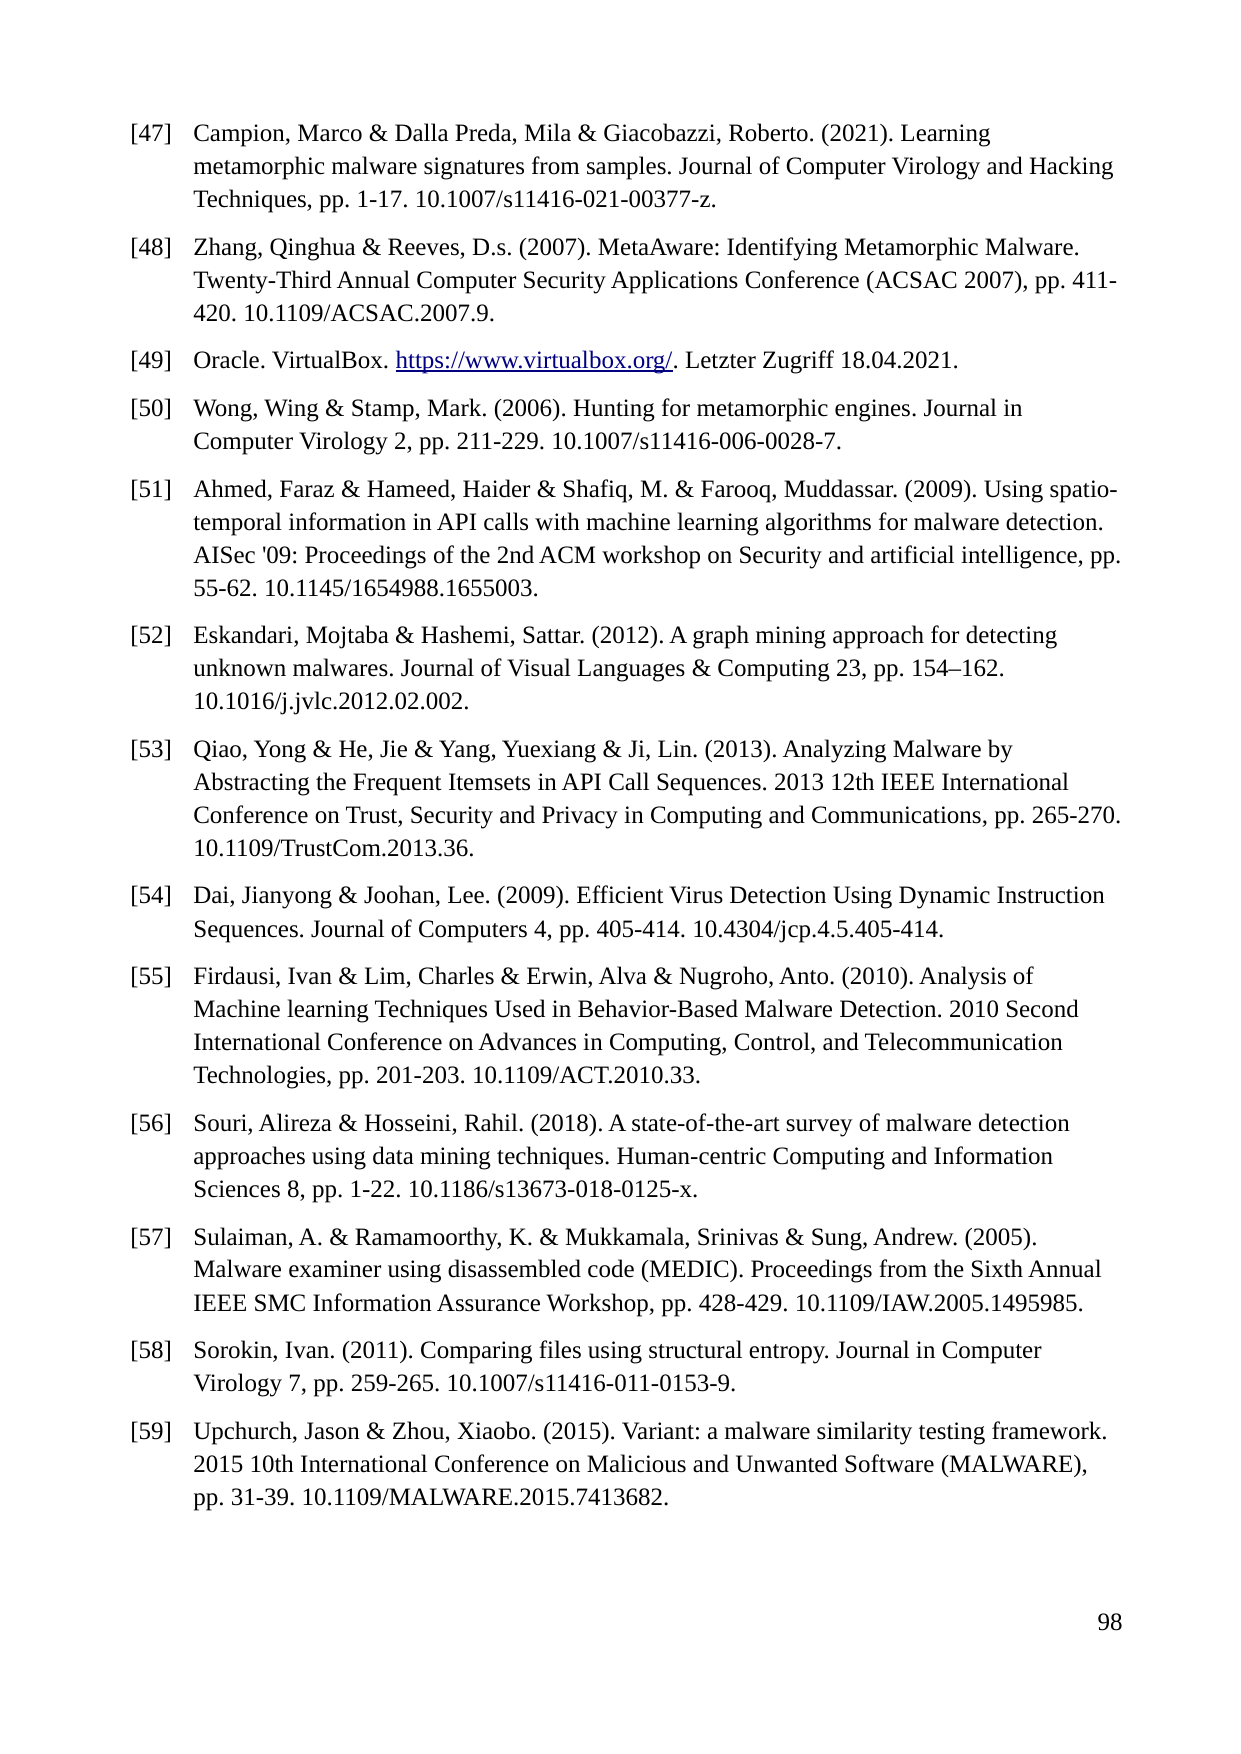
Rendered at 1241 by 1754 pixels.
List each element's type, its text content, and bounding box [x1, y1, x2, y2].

list Upchurch, Jason & Zhou, Xiaobo. (2015). Variant: a malware similarity testing framework. 2015 10th International Conference on Malicious and Unwanted Software (MALWARE), pp. 31-39. 10.1109/MALWARE.2015.7413682. [130, 1416, 1122, 1511]
list Zhang, Qinghua & Reeves, D.s. (2007). MetaAware: Identifying Metamorphic Malware. Twenty-Third Annual Computer Security Applications Conference (ACSAC 2007), pp. 411-420. 10.1109/ACSAC.2007.9. [130, 232, 1122, 327]
list Wong, Wing & Stamp, Mark. (2006). Hunting for metamorphic engines. Journal in Computer Virology 2, pp. 211-229. 10.1007/s11416-006-0028-7. [130, 393, 1122, 455]
list Campion, Marco & Dalla Preda, Mila & Giacobazzi, Roberto. (2021). Learning metamorphic malware signatures from samples. Journal of Computer Virology and Hacking Techniques, pp. 1-17. 10.1007/s11416-021-00377-z. [130, 118, 1122, 213]
list Oracle. VirtualBox. https://www.virtualbox.org/. Letzter Zugriff 18.04.2021. [130, 345, 1122, 374]
list Eskandari, Mojtaba & Hashemi, Sattar. (2012). A graph mining approach for detecting unknown malwares. Journal of Visual Languages & Computing 23, pp. 154–162. 10.1016/j.jvlc.2012.02.002. [130, 620, 1122, 715]
list Firdausi, Ivan & Lim, Charles & Erwin, Alva & Nugroho, Anto. (2010). Analysis of Machine learning Techniques Used in Behavior-Based Malware Detection. 2010 Second International Conference on Advances in Computing, Control, and Telecommunication Technologies, pp. 201-203. 10.1109/ACT.2010.33. [130, 961, 1122, 1089]
list Dai, Jianyong & Joohan, Lee. (2009). Efficient Virus Detection Using Dynamic Instruction Sequences. Journal of Computers 4, pp. 405-414. 10.4304/jcp.4.5.405-414. [130, 881, 1122, 942]
list Sorokin, Ivan. (2011). Comparing files using structural entropy. Journal in Computer Virology 7, pp. 259-265. 10.1007/s11416-011-0153-9. [130, 1335, 1122, 1397]
list Sulaiman, A. & Ramamoorthy, K. & Mukkamala, Srinivas & Sung, Andrew. (2005). Malware examiner using disassembled code (MEDIC). Proceedings from the Sixth Annual IEEE SMC Information Assurance Workshop, pp. 428-429. 10.1109/IAW.2005.1495985. [130, 1222, 1122, 1316]
list Qiao, Yong & He, Jie & Yang, Yuexiang & Ji, Lin. (2013). Analyzing Malware by Abstracting the Frequent Itemsets in API Call Sequences. 2013 12th IEEE International Conference on Trust, Security and Privacy in Computing and Communications, pp. 265-270. 10.1109/TrustCom.2013.36. [130, 734, 1122, 862]
list Souri, Alireza & Hosseini, Rahil. (2018). A state-of-the-art survey of malware detection approaches using data mining techniques. Human-centric Computing and Information Sciences 8, pp. 1-22. 10.1186/s13673-018-0125-x. [130, 1108, 1122, 1203]
list Ahmed, Faraz & Hameed, Haider & Shafiq, M. & Farooq, Muddassar. (2009). Using spatio-temporal information in API calls with machine learning algorithms for malware detection. AISec '09: Proceedings of the 2nd ACM workshop on Security and artificial intelligence, pp. 55-62. 10.1145/1654988.1655003. [130, 474, 1122, 601]
